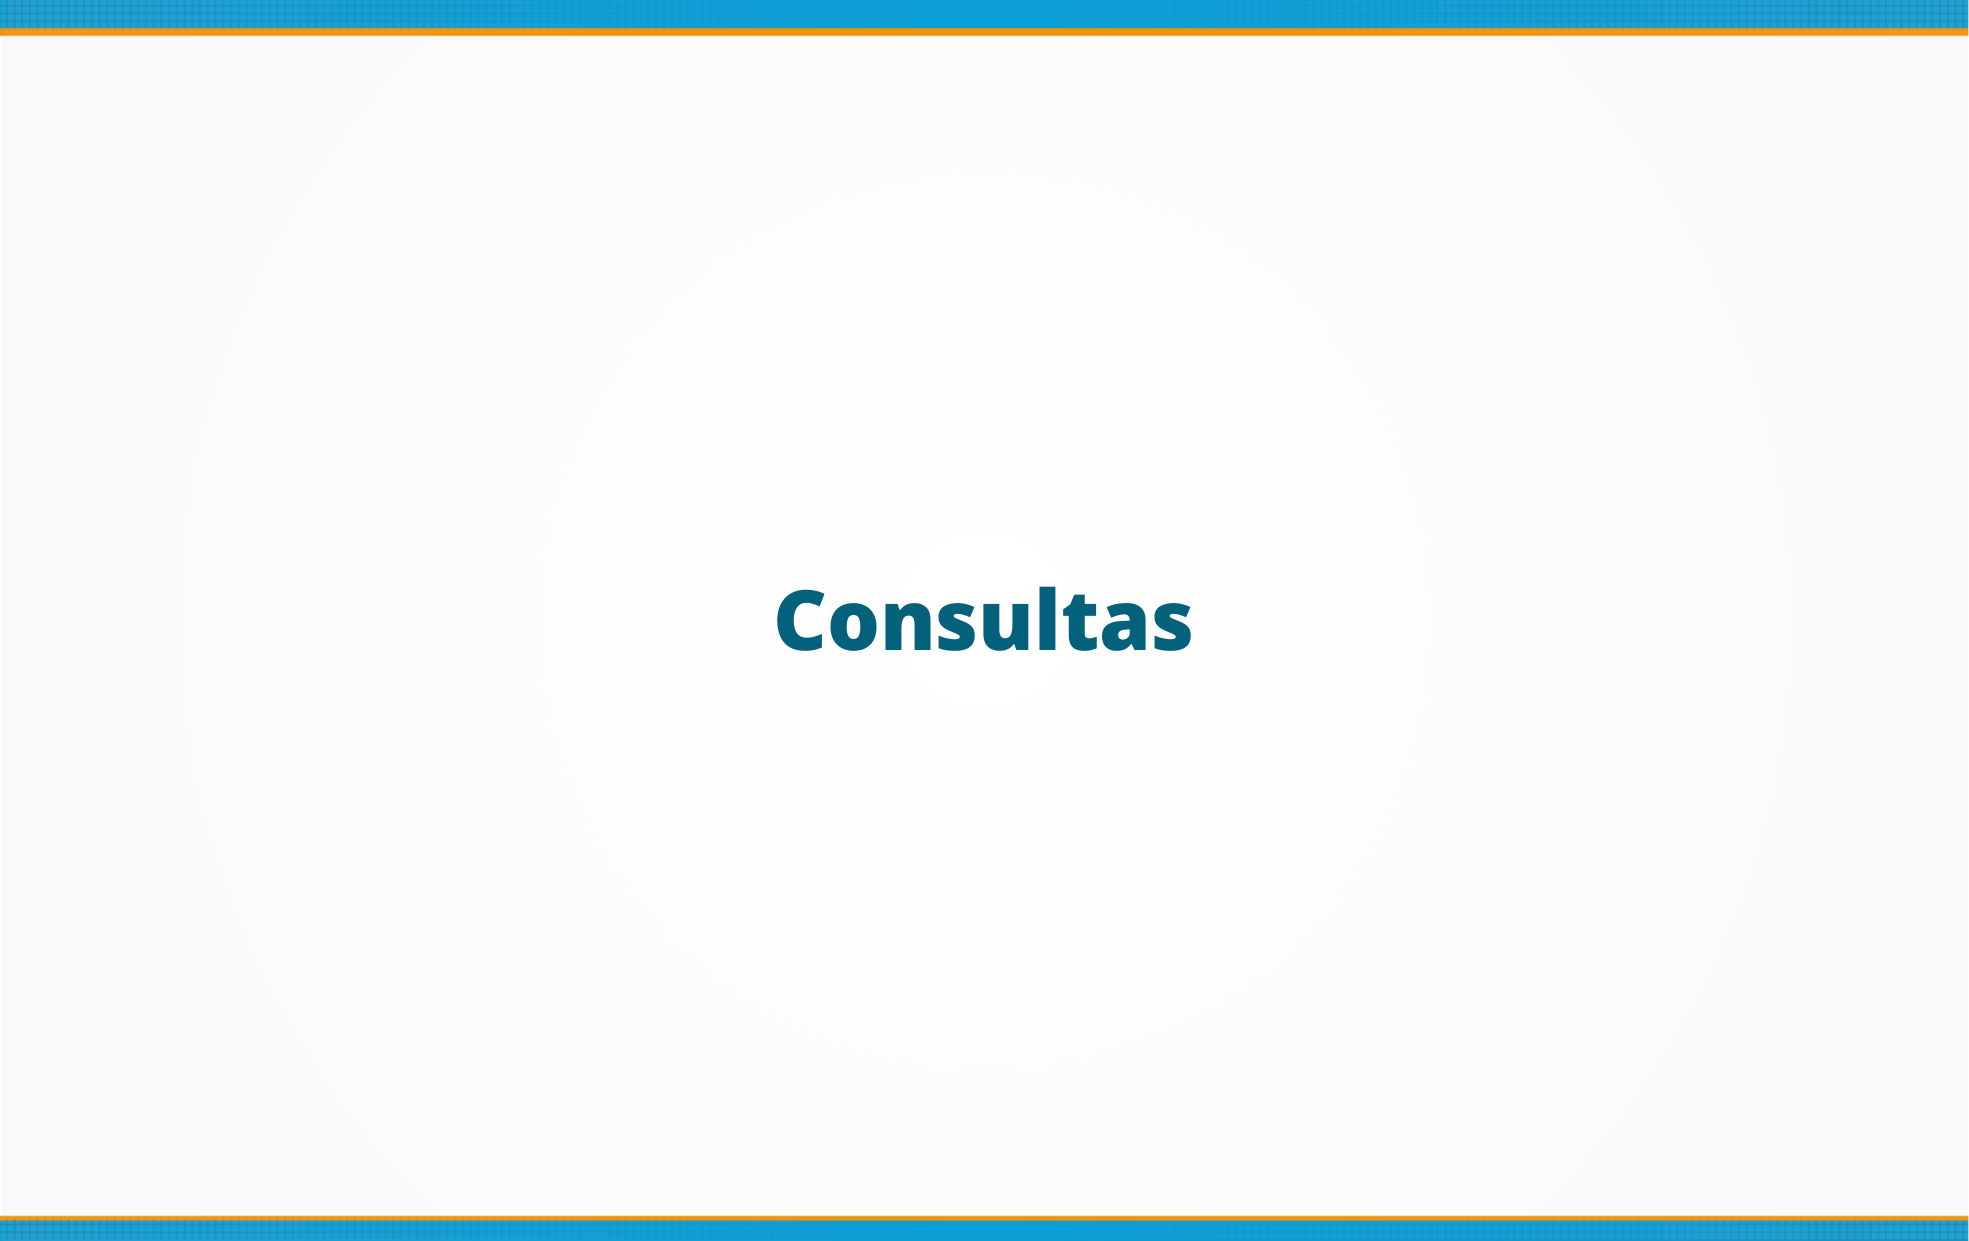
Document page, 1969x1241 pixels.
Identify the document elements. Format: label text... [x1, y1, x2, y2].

picture [0, 0, 1969, 1241]
subtitle Consultas [98, 138, 1870, 1098]
